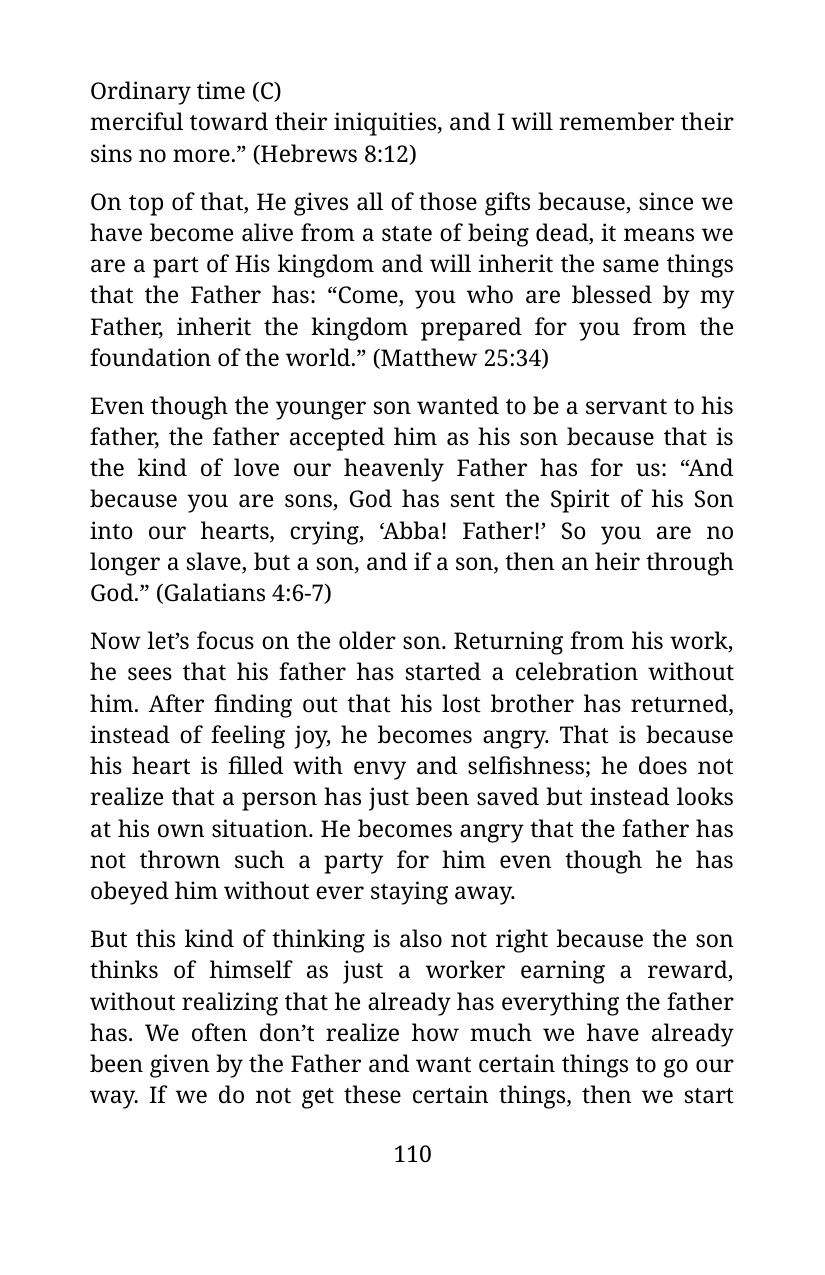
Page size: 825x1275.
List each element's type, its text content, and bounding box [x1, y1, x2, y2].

text Even though the younger son wanted to be a servant to his father, the father accepted him as his son because that is the kind of love our heavenly Father has for us: “And because you are sons, God has sent the Spirit of his Son into our hearts, crying, ‘Abba! Father!’ So you are no longer a slave, but a son, and if a son, then an heir through God.” (Galatians 4:6-7) [90, 389, 735, 608]
text On top of that, He gives all of those gifts because, since we have become alive from a state of being dead, it means we are a part of His kingdom and will inherit the same things that the Father has: “Come, you who are blessed by my Father, inherit the kingdom prepared for you from the foundation of the world.” (Matthew 25:34) [90, 185, 735, 373]
text merciful toward their iniquities, and I will remember their sins no more.” (Hebrews 8:12) [90, 106, 735, 169]
text Now let’s focus on the older son. Returning from his work, he sees that his father has started a celebration without him. After finding out that his lost brother has returned, instead of feeling joy, he becomes angry. That is because his heart is filled with envy and selfishness; he does not realize that a person has just been saved but instead looks at his own situation. He becomes angry that the father has not thrown such a party for him even though he has obeyed him without ever staying away. [90, 625, 735, 906]
text But this kind of thinking is also not right because the son thinks of himself as just a worker earning a reward, without realizing that he already has everything the father has. We often don’t realize how much we have already been given by the Father and want certain things to go our way. If we do not get these certain things, then we start [90, 923, 735, 1110]
